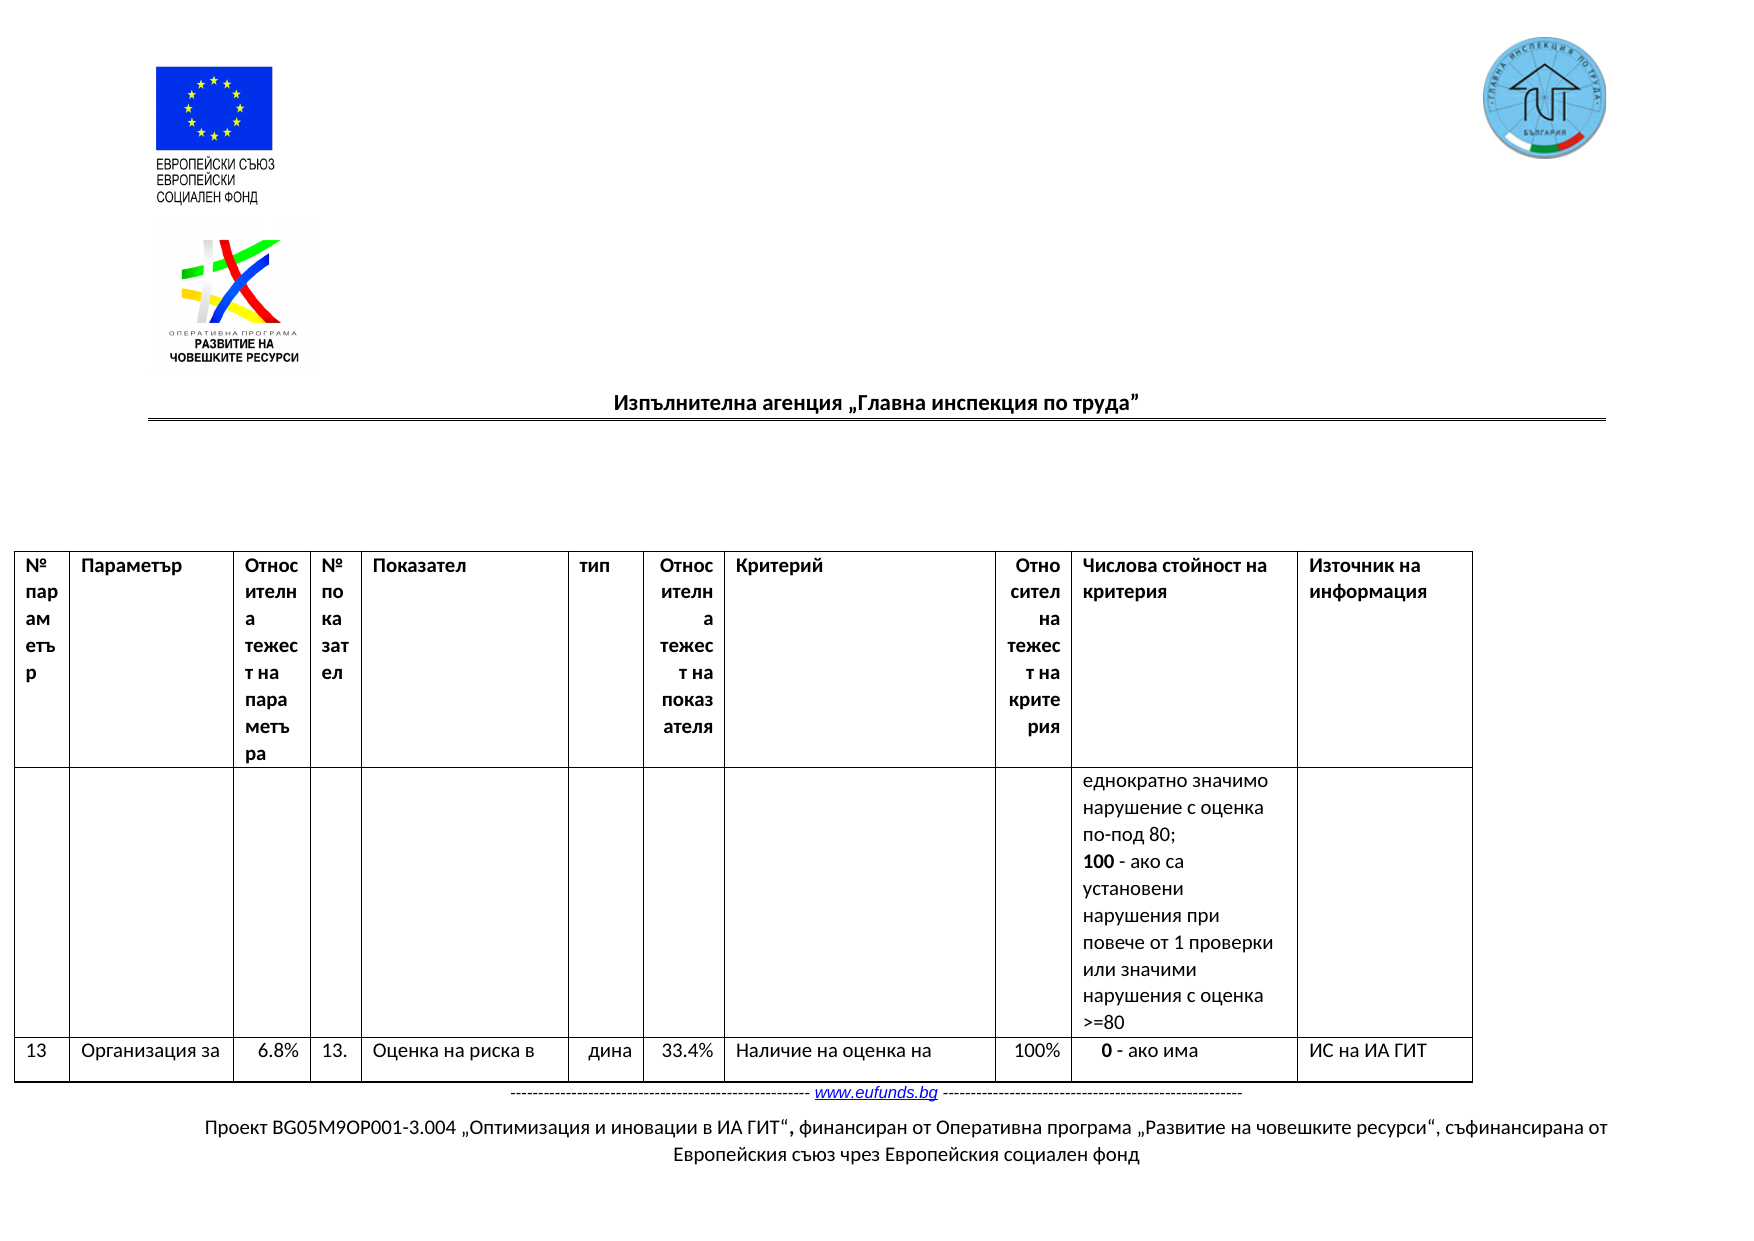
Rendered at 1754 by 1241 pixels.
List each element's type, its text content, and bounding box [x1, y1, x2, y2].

table_cell 6.8% [234, 1038, 310, 1081]
table_cell [725, 768, 995, 1037]
table_cell Наличие на оценка на [725, 1038, 995, 1081]
table_header Критерий [725, 552, 995, 767]
table_cell 33.4% [644, 1038, 724, 1081]
table_header № параметър [15, 552, 69, 767]
table_header Числова стойност на критерия [1072, 552, 1297, 767]
table_cell [70, 768, 233, 1037]
table_cell Организация за [70, 1038, 233, 1081]
table_header Източник на информация [1298, 552, 1472, 767]
table_header Относителна тежест на параметъра [234, 552, 310, 767]
table_cell [311, 768, 361, 1037]
table_cell 0 - ако има [1072, 1038, 1297, 1081]
table_cell [15, 768, 69, 1037]
table_cell 100% [996, 1038, 1071, 1081]
table_cell [234, 768, 310, 1037]
table_header тип [569, 552, 643, 767]
table_cell 13 [15, 1038, 69, 1081]
table_cell дина [569, 1038, 643, 1081]
table_cell [644, 768, 724, 1037]
table_cell еднократно значимо нарушение с оценка по-под 80; 100 - ако са установени нарушения при повече от 1 проверки или значими нарушения с оценка >=80 [1072, 768, 1297, 1037]
table_header Относителна тежест на критерия [996, 552, 1071, 767]
table_cell [362, 768, 568, 1037]
table_header Параметър [70, 552, 233, 767]
table_cell ИС на ИА ГИТ [1298, 1038, 1472, 1081]
table_cell [996, 768, 1071, 1037]
table_header Показател [362, 552, 568, 767]
table_cell [569, 768, 643, 1037]
table_cell [1298, 768, 1472, 1037]
table_cell Оценка на риска в [362, 1038, 568, 1081]
table_header Относителна тежест на показателя [644, 552, 724, 767]
table_header № показател [311, 552, 361, 767]
table_cell 13. [311, 1038, 361, 1081]
